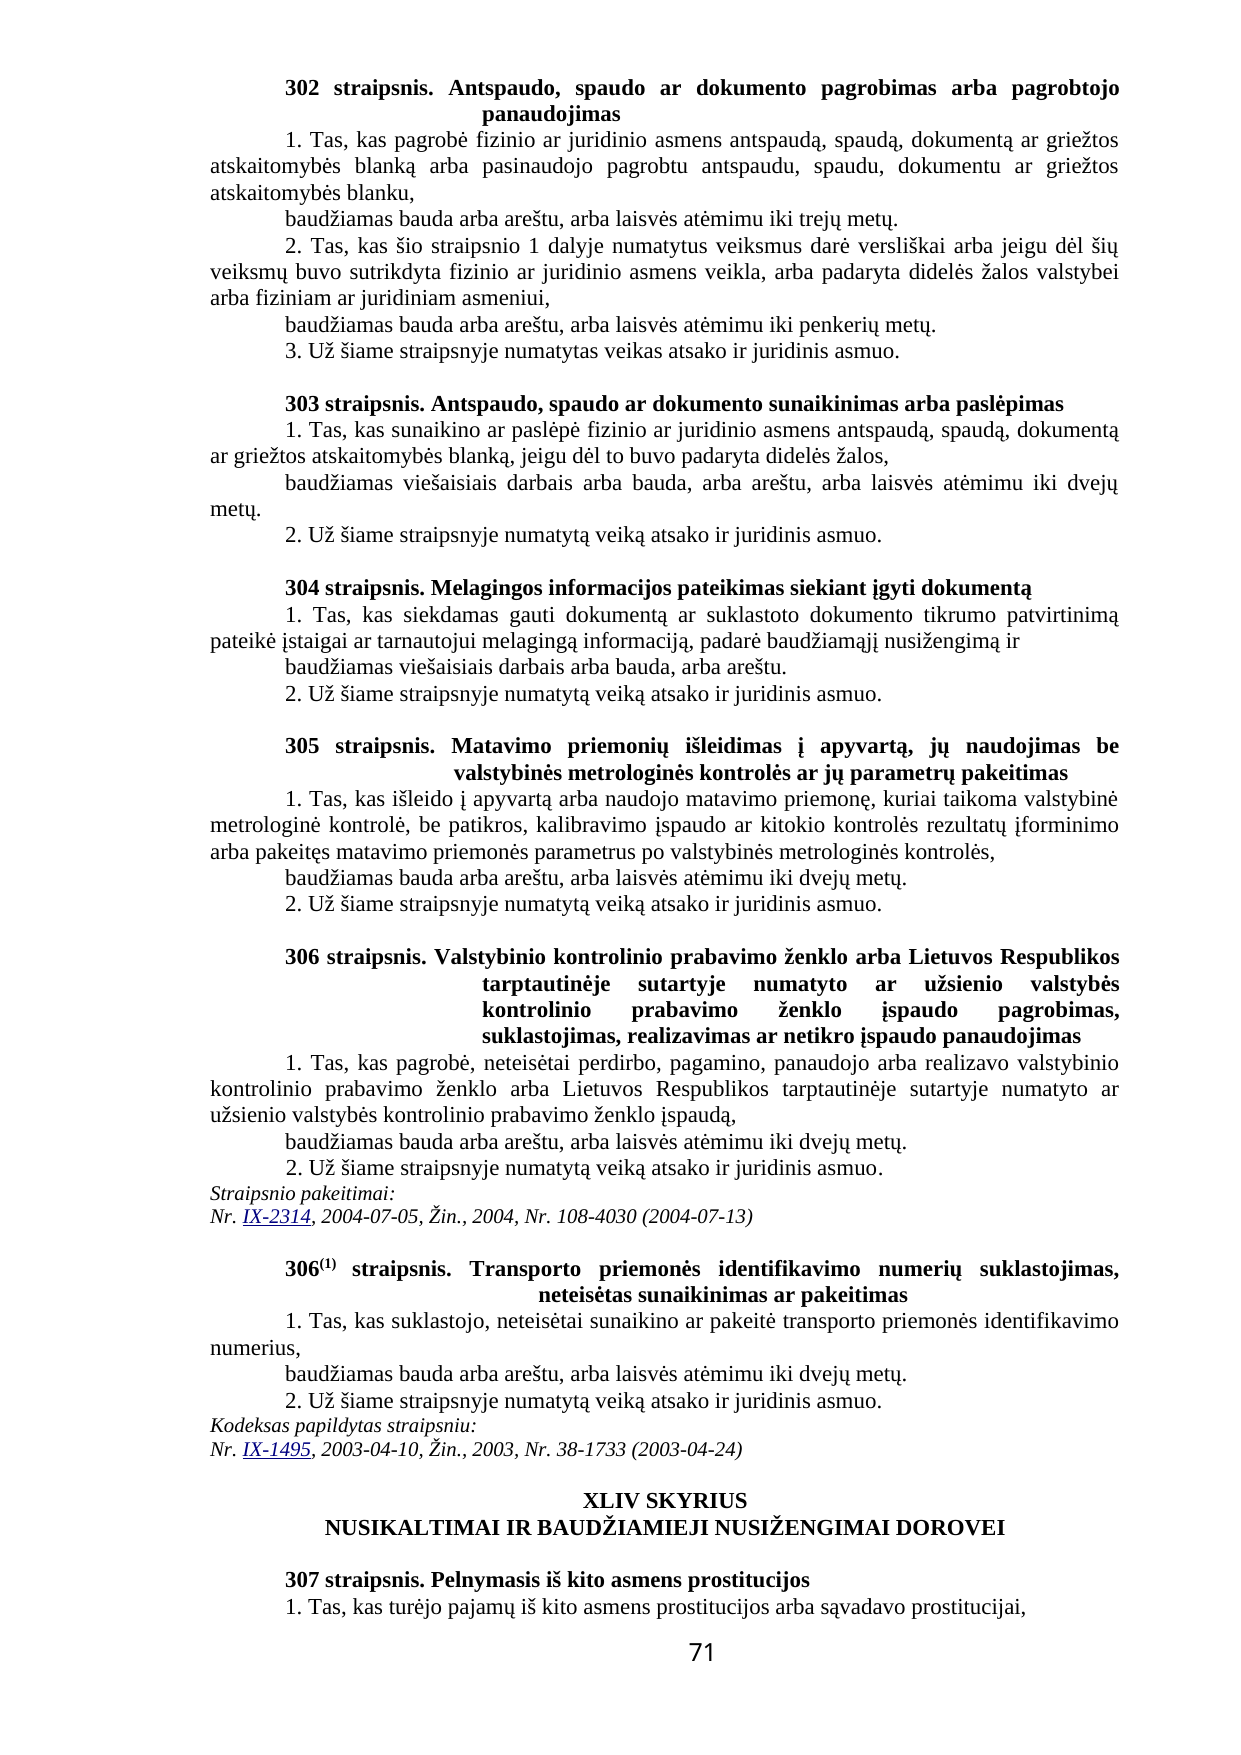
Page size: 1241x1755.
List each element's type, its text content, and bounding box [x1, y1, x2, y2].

text 2. Už šiame straipsnyje numatytą veiką atsako ir juridinis asmuo. [210, 1387, 1120, 1413]
text 1. Tas, kas turėjo pajamų iš kito asmens prostitucijos arba sąvadavo prostitucijai, [210, 1593, 1120, 1619]
text 3. Už šiame straipsnyje numatytas veikas atsako ir juridinis asmuo. [210, 337, 1120, 363]
text 306(1) straipsnis. Transporto priemonės identifikavimo numerių suklastojimas, neteisėtas sunaikinimas ar pakeitimas [285, 1255, 1120, 1308]
text NUSIKALTIMAI IR BAUDŽIAMIEJI NUSIŽENGIMAI DOROVEI [210, 1514, 1120, 1540]
text 1. Tas, kas pagrobė fizinio ar juridinio asmens antspaudą, spaudą, dokumentą ar griežtos atskaitomybės blanką arba pasinaudojo pagrobtu antspaudu, spaudu, dokumentu ar griežtos atskaitomybės blanku, [210, 126, 1120, 205]
text 2. Už šiame straipsnyje numatytą veiką atsako ir juridinis asmuo. [210, 1154, 1106, 1180]
subtitle 1. Tas, kas pagrobė, neteisėtai perdirbo, pagamino, panaudojo arba realizavo valstybinio kontrolinio prabavimo ženklo arba Lietuvos Respublikos tarptautinėje sutartyje numatyto ar užsienio valstybės kontrolinio prabavimo ženklo įspaudą, [210, 1049, 1120, 1128]
subtitle XLIV SKYRIUS [210, 1487, 1120, 1514]
text 306 straipsnis. Valstybinio kontrolinio prabavimo ženklo arba Lietuvos Respublikos tarptautinėje sutartyje numatyto ar užsienio valstybės kontrolinio prabavimo ženklo įspaudo pagrobimas, suklastojimas, realizavimas ar netikro įspaudo panaudojimas [285, 943, 1120, 1049]
text baudžiamas viešaisiais darbais arba bauda, arba areštu, arba laisvės atėmimu iki dvejų metų. [210, 469, 1120, 522]
text 302 straipsnis. Antspaudo, spaudo ar dokumento pagrobimas arba pagrobtojo panaudojimas [285, 73, 1120, 126]
text 2. Už šiame straipsnyje numatytą veiką atsako ir juridinis asmuo. [210, 680, 1120, 706]
text 307 straipsnis. Pelnymasis iš kito asmens prostitucijos [210, 1567, 1120, 1593]
text baudžiamas bauda arba areštu, arba laisvės atėmimu iki dvejų metų. [210, 1360, 1120, 1387]
text 1. Tas, kas siekdamas gauti dokumentą ar suklastoto dokumento tikrumo patvirtinimą pateikė įstaigai ar tarnautojui melagingą informaciją, padarė baudžiamąjį nusižengimą ir [210, 601, 1120, 653]
text baudžiamas bauda arba areštu, arba laisvės atėmimu iki dvejų metų. [210, 1128, 1120, 1154]
text 305 straipsnis. Matavimo priemonių išleidimas į apyvartą, jų naudojimas be valstybinės metrologinės kontrolės ar jų parametrų pakeitimas [285, 732, 1120, 785]
text 2. Už šiame straipsnyje numatytą veiką atsako ir juridinis asmuo. [210, 891, 1120, 917]
text 1. Tas, kas išleido į apyvartą arba naudojo matavimo priemonę, kuriai taikoma valstybinė metrologinė kontrolė, be patikros, kalibravimo įspaudo ar kitokio kontrolės rezultatų įforminimo arba pakeitęs matavimo priemonės parametrus po valstybinės metrologinės kontrolės, [210, 785, 1120, 864]
text Kodeksas papildytas straipsniu: [210, 1413, 1120, 1437]
text 304 straipsnis. Melagingos informacijos pateikimas siekiant įgyti dokumentą [285, 574, 1120, 601]
text 303 straipsnis. Antspaudo, spaudo ar dokumento sunaikinimas arba paslėpimas [285, 390, 1120, 416]
text baudžiamas viešaisiais darbais arba bauda, arba areštu. [210, 653, 1120, 680]
text Nr. IX-2314, 2004-07-05, Žin., 2004, Nr. 108-4030 (2004-07-13) [210, 1204, 1120, 1228]
text baudžiamas bauda arba areštu, arba laisvės atėmimu iki trejų metų. [210, 205, 1120, 232]
text 1. Tas, kas suklastojo, neteisėtai sunaikino ar pakeitė transporto priemonės identifikavimo numerius, [210, 1308, 1120, 1360]
text 2. Tas, kas šio straipsnio 1 dalyje numatytus veiksmus darė versliškai arba jeigu dėl šių veiksmų buvo sutrikdyta fizinio ar juridinio asmens veikla, arba padaryta didelės žalos valstybei arba fiziniam ar juridiniam asmeniui, [210, 232, 1120, 311]
text 1. Tas, kas sunaikino ar paslėpė fizinio ar juridinio asmens antspaudą, spaudą, dokumentą ar griežtos atskaitomybės blanką, jeigu dėl to buvo padaryta didelės žalos, [210, 416, 1120, 469]
text Straipsnio pakeitimai: [210, 1180, 1120, 1204]
text baudžiamas bauda arba areštu, arba laisvės atėmimu iki dvejų metų. [210, 864, 1120, 891]
text baudžiamas bauda arba areštu, arba laisvės atėmimu iki penkerių metų. [210, 311, 1120, 337]
text 2. Už šiame straipsnyje numatytą veiką atsako ir juridinis asmuo. [210, 522, 1120, 548]
text Nr. IX-1495, 2003-04-10, Žin., 2003, Nr. 38-1733 (2003-04-24) [210, 1437, 1120, 1461]
